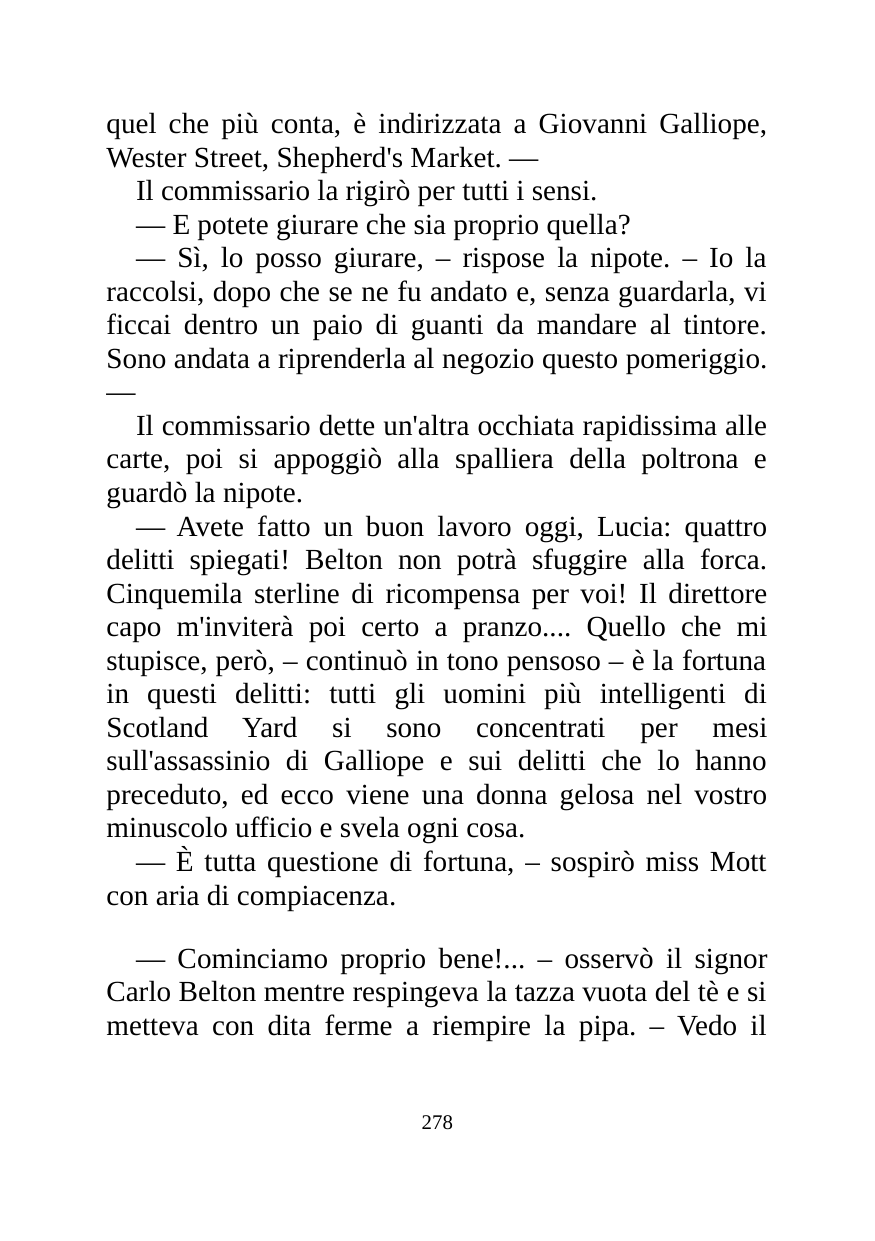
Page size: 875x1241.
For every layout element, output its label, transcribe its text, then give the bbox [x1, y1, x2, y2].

text — Cominciamo proprio bene!... – osservò il signor Carlo Belton mentre respingeva la tazza vuota del tè e si metteva con dita ferme a riempire la pipa. – Vedo il [106, 941, 768, 1041]
text quel che più conta, è indirizzata a Giovanni Galliope, Wester Street, Shepherd's Market. — [106, 106, 768, 173]
text — È tutta questione di fortuna, – sospirò miss Mott con aria di compiacenza. [106, 844, 768, 911]
text Il commissario dette un'altra occhiata rapidissima alle carte, poi si appoggiò alla spalliera della poltrona e guardò la nipote. [106, 408, 768, 509]
text — E potete giurare che sia proprio quella? [106, 207, 768, 240]
text — Avete fatto un buon lavoro oggi, Lucia: quattro delitti spiegati! Belton non potrà sfuggire alla forca. Cinquemila sterline di ricompensa per voi! Il direttore capo m'inviterà poi certo a pranzo.... Quello che mi stupisce, però, – continuò in tono pensoso – è la fortuna in questi delitti: tutti gli uomini più intelligenti di Scotland Yard si sono concentrati per mesi sull'assassinio di Galliope e sui delitti che lo hanno preceduto, ed ecco viene una donna gelosa nel vostro minuscolo ufficio e svela ogni cosa. [106, 509, 768, 844]
text Il commissario la rigirò per tutti i sensi. [106, 173, 768, 207]
text — Sì, lo posso giurare, – rispose la nipote. – Io la raccolsi, dopo che se ne fu andato e, senza guardarla, vi ficcai dentro un paio di guanti da mandare al tintore. Sono andata a riprenderla al negozio questo pomeriggio. — [106, 240, 768, 408]
